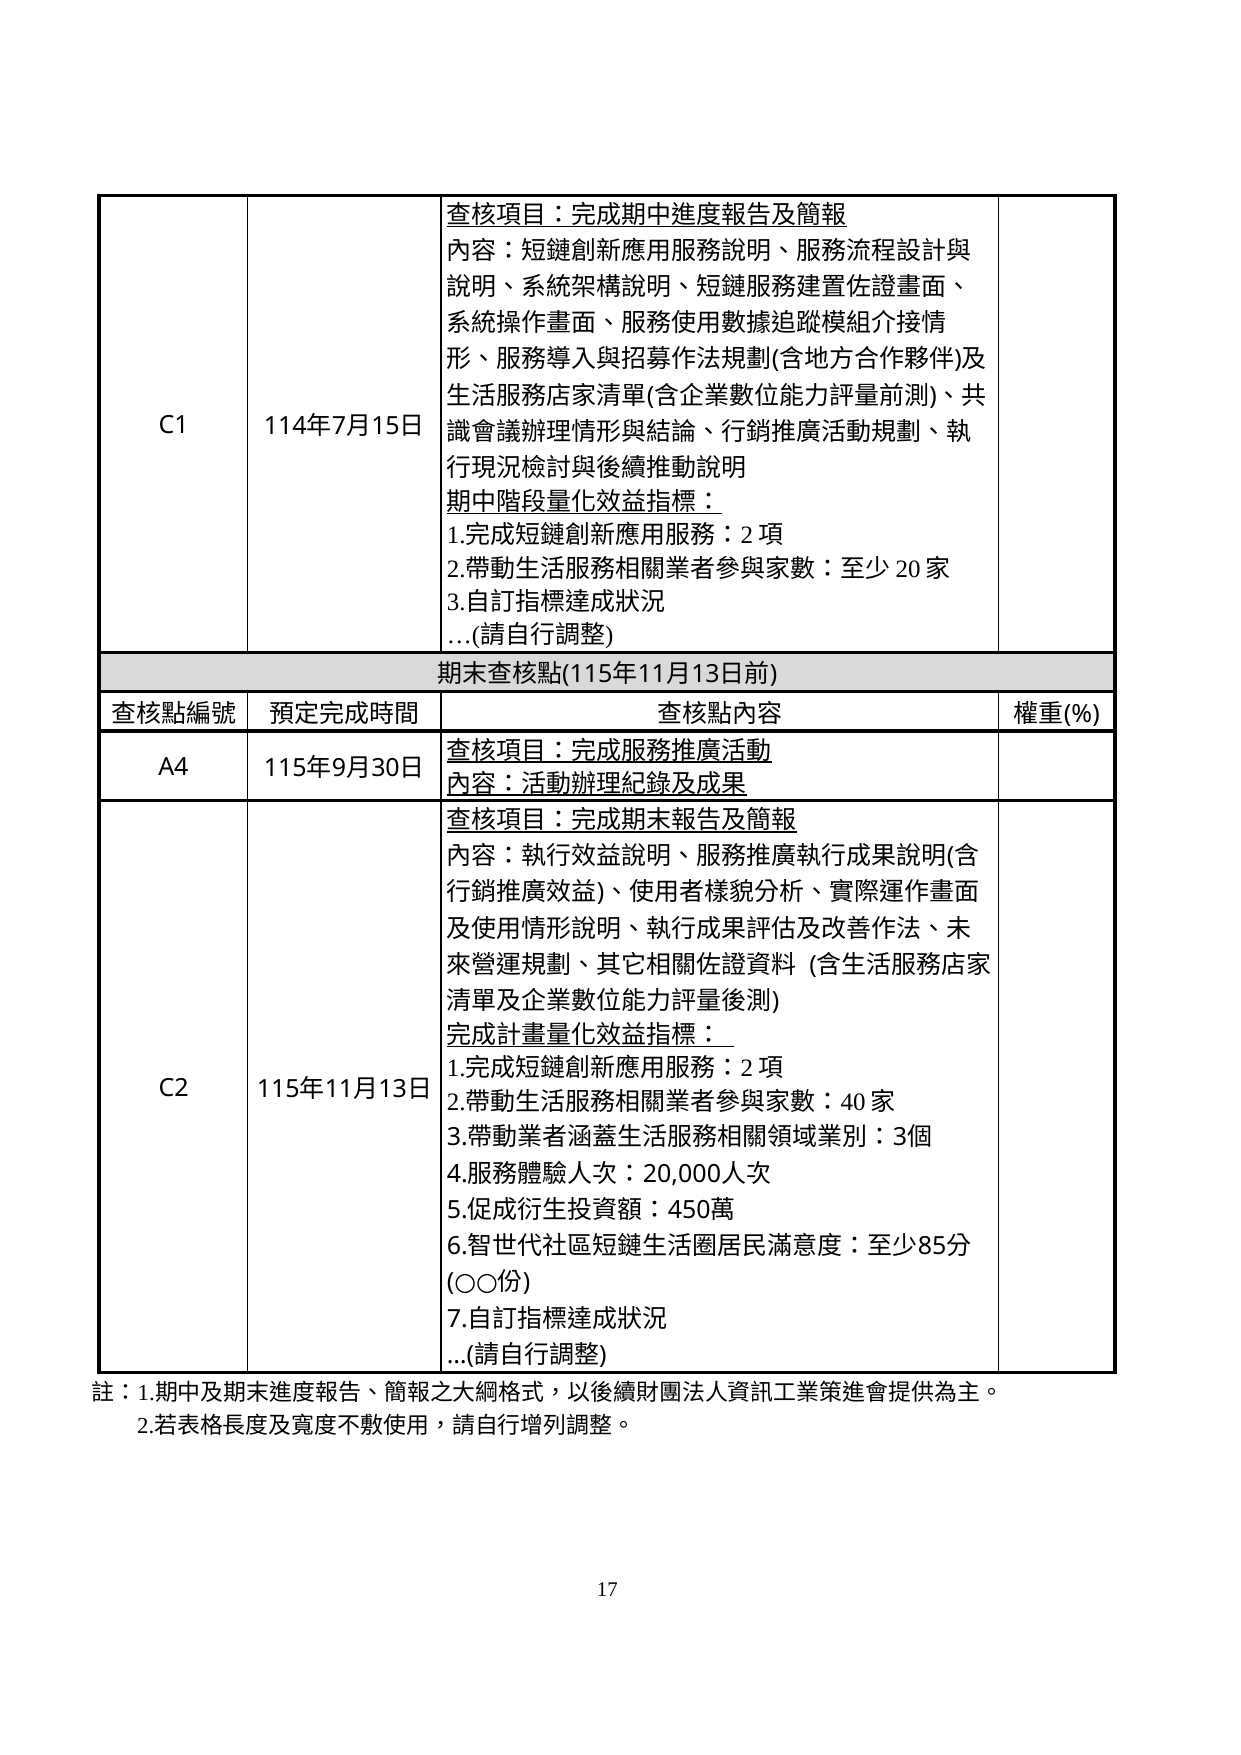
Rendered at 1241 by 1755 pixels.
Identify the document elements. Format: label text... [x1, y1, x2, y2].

table_cell 查核項目：完成期中進度報告及簡報 內容：短鏈創新應用服務說明、服務流程設計與說明、系統架構說明、短鏈服務建置佐證畫面、系統操作畫面、服務使用數據追蹤模組介接情形、服務導入與招募作法規劃(含地方合作夥伴)及生活服務店家清單(含企業數位能力評量前測)、共識會議辦理情形與結論、行銷推廣活動規劃、執行現況檢討與後續推動說明 期中階段量化效益指標： 1.完成短鏈創新應用服務：2項 2.帶動生活服務相關業者參與家數：至少20家 3.自訂指標達成狀況 …(請自行調整) [442, 197, 998, 651]
table_cell 權重(%) [999, 693, 1113, 729]
table_cell [999, 197, 1113, 651]
table_cell 期末查核點(115年11月13日前) [101, 654, 1113, 690]
table_cell 查核點編號 [101, 693, 247, 729]
text 註：1.期中及期末進度報告、簡報之大綱格式，以後續財團法人資訊工業策進會提供為主。 [92, 1374, 1122, 1407]
text 2.若表格長度及寬度不敷使用，請自行增列調整。 [92, 1407, 1122, 1440]
table_cell C1 [101, 197, 247, 651]
table_cell 115年11月13日 [248, 802, 440, 1371]
table_cell 114年7月15日 [248, 197, 440, 651]
table_cell 115年9月30日 [248, 733, 440, 799]
table_cell C2 [101, 802, 247, 1371]
table_cell 查核項目：完成服務推廣活動 內容：活動辦理紀錄及成果 [442, 733, 998, 799]
table_cell 預定完成時間 [248, 693, 440, 729]
table_cell [999, 802, 1113, 1371]
table_cell A4 [101, 733, 247, 799]
table_cell 查核點內容 [442, 693, 998, 729]
table_cell 查核項目：完成期末報告及簡報 內容：執行效益說明、服務推廣執行成果說明(含行銷推廣效益)、使用者樣貌分析、實際運作畫面及使用情形說明、執行成果評估及改善作法、未來營運規劃、其它相關佐證資料 (含生活服務店家清單及企業數位能力評量後測) 完成計畫量化效益指標： 1.完成短鏈創新應用服務：2項 2.帶動生活服務相關業者參與家數：40家 3.帶動業者涵蓋生活服務相關領域業別：3個 4.服務體驗人次：20,000人次 5.促成衍生投資額：450萬 6.智世代社區短鏈生活圈居民滿意度：至少85分(○○份) 7.自訂指標達成狀況 …(請自行調整) [442, 802, 998, 1371]
table_cell [999, 733, 1113, 799]
